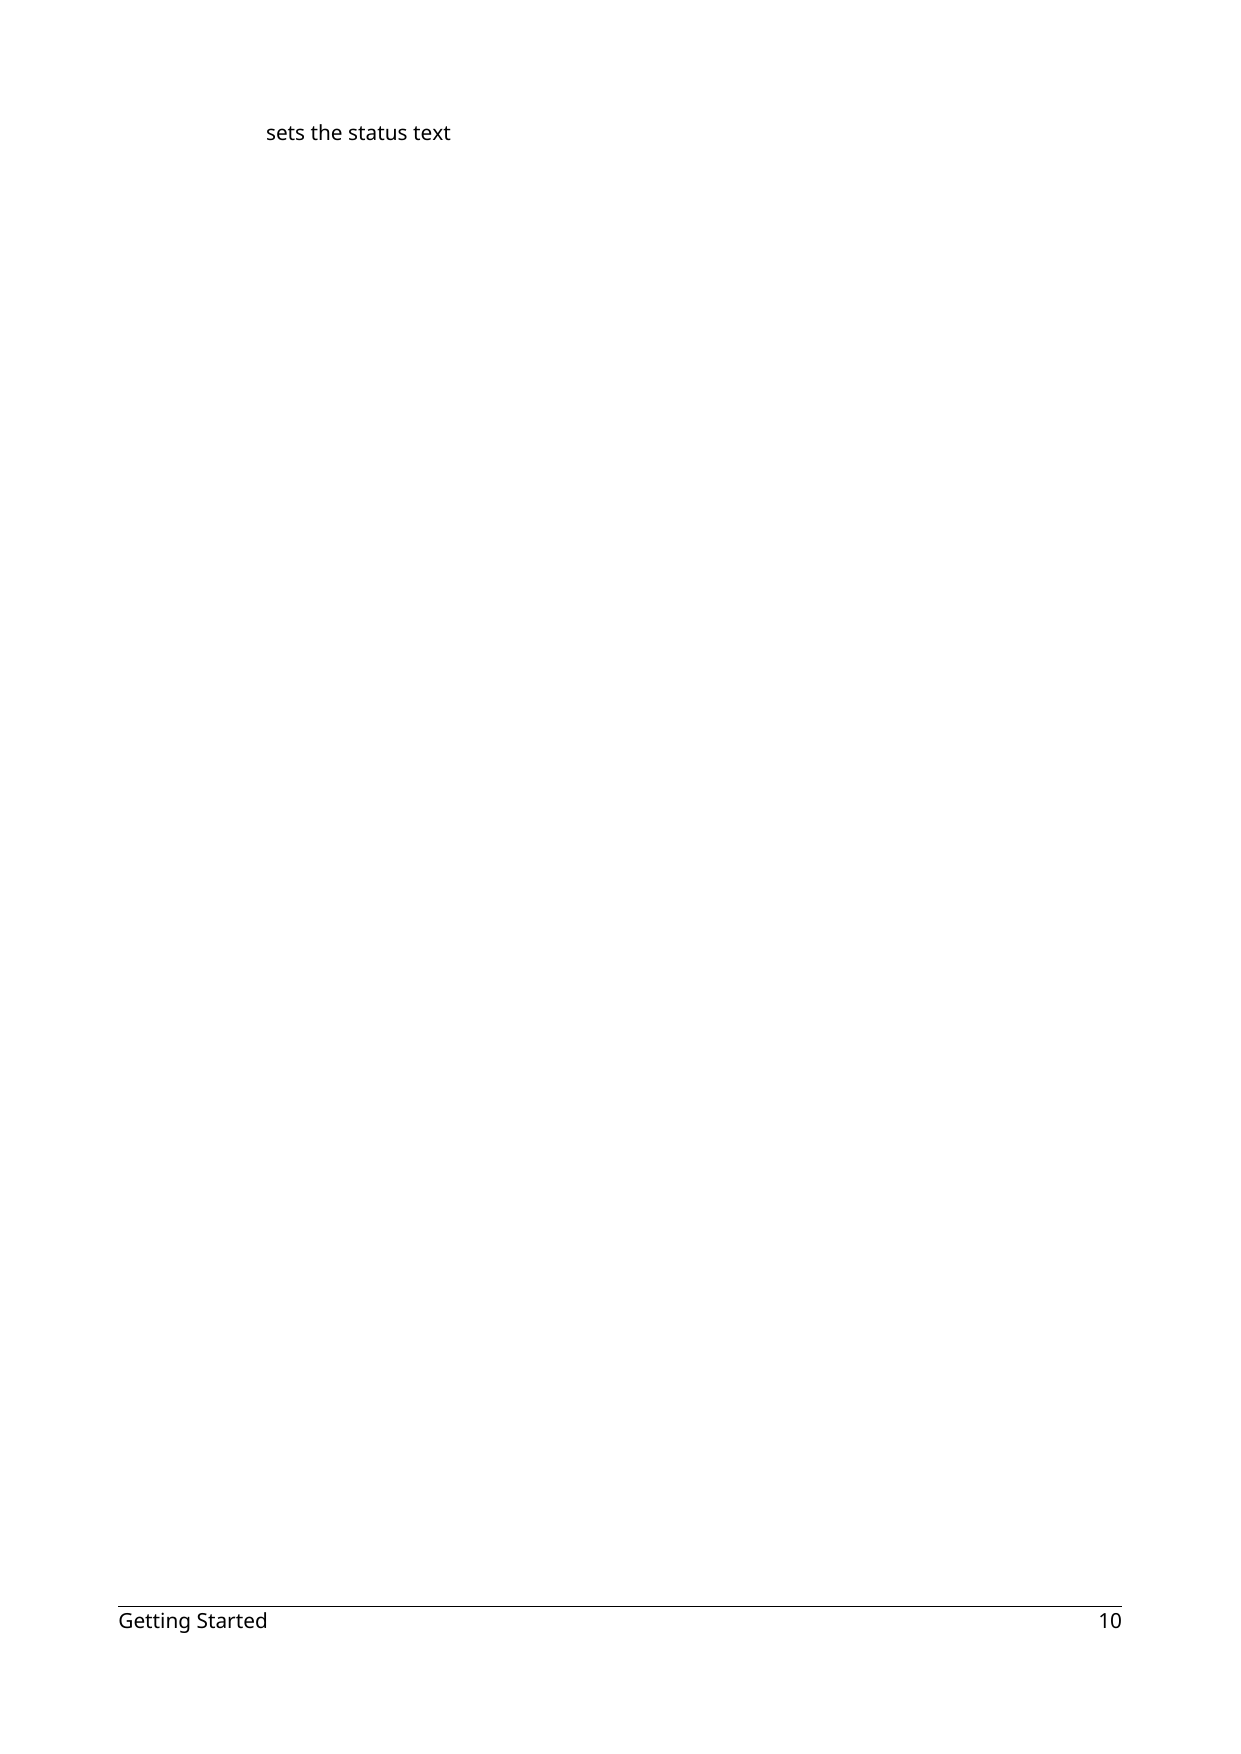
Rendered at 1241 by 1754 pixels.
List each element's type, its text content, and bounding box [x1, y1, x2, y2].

text sets the status text [266, 118, 1122, 147]
